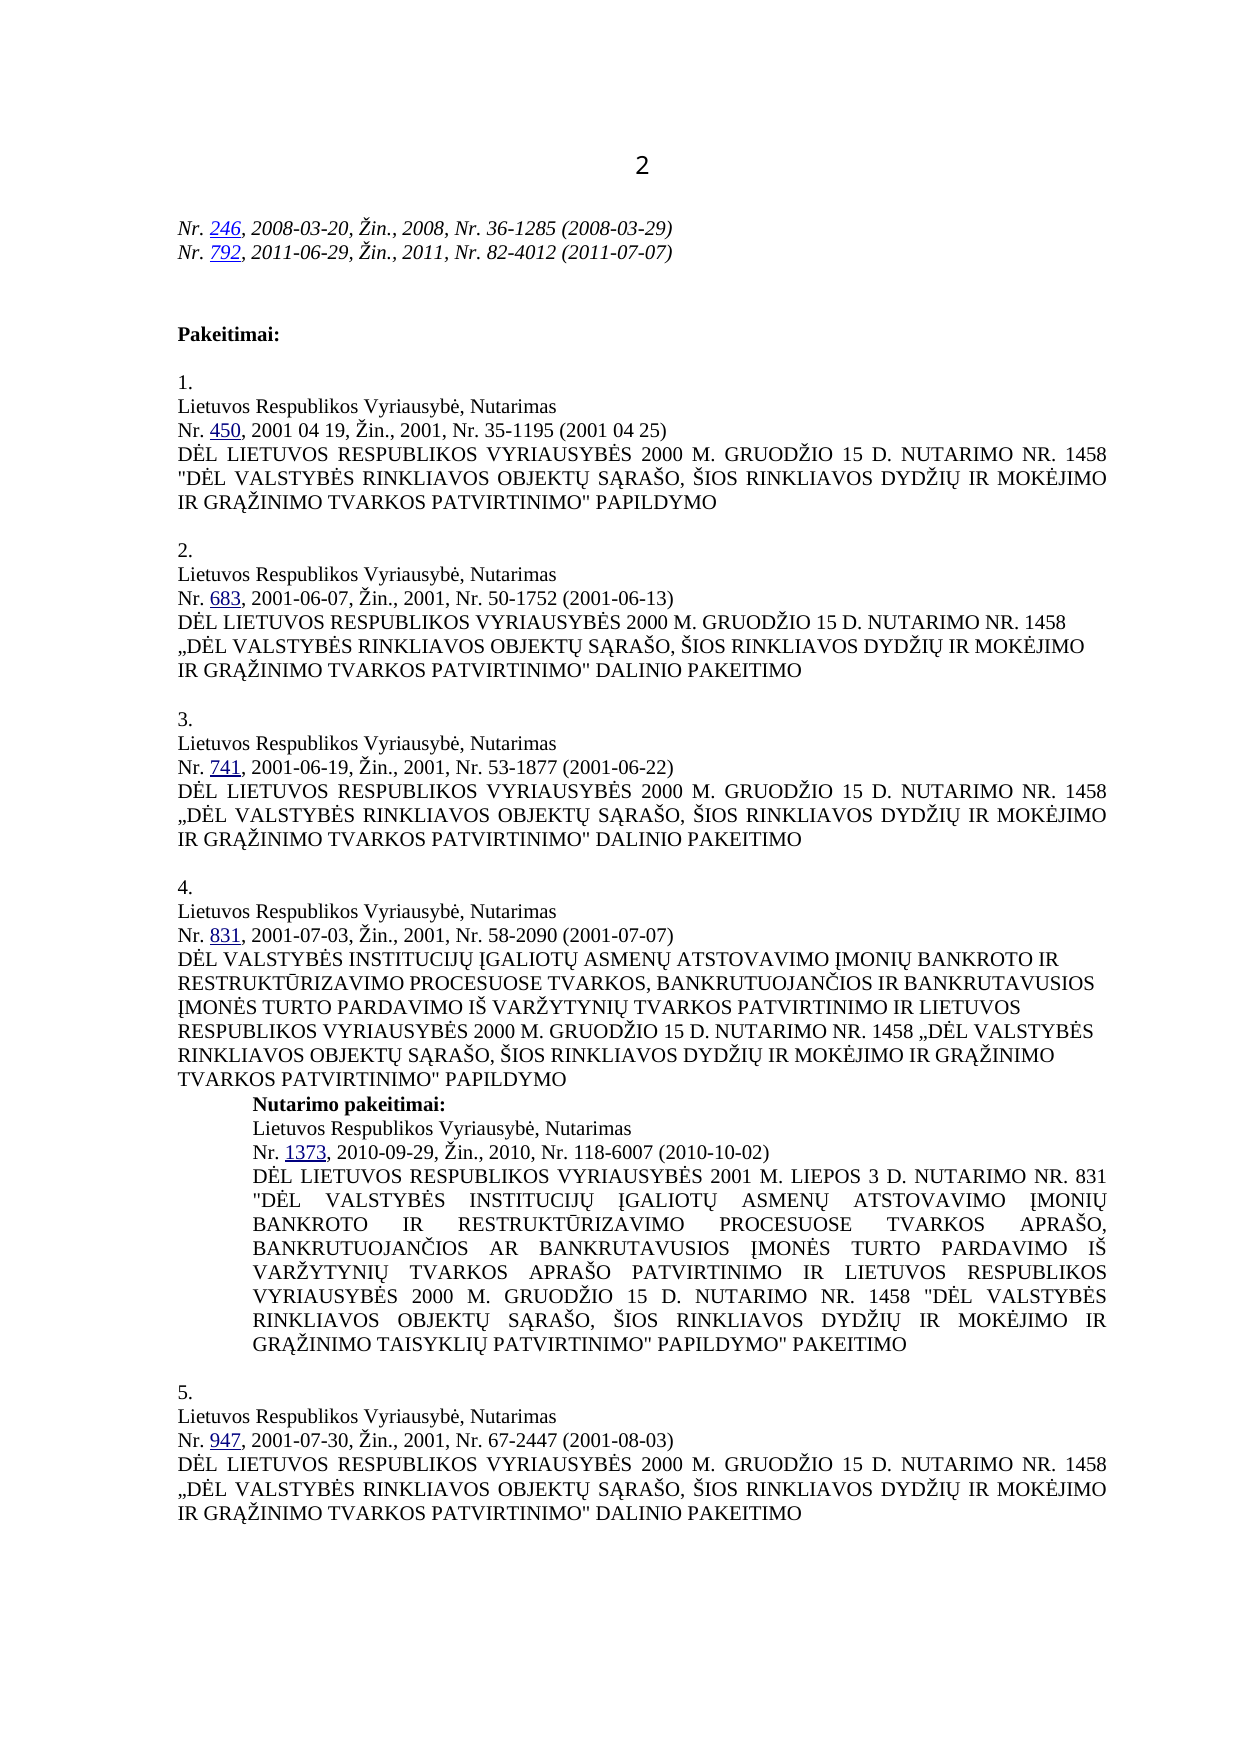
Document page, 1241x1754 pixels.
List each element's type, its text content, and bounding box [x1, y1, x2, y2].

text Lietuvos Respublikos Vyriausybė, Nutarimas [177, 1404, 1107, 1428]
text Lietuvos Respublikos Vyriausybė, Nutarimas [177, 562, 1107, 586]
text Nr. 741, 2001-06-19, Žin., 2001, Nr. 53-1877 (2001-06-22) [177, 754, 1107, 779]
text Lietuvos Respublikos Vyriausybė, Nutarimas [177, 394, 1107, 418]
text 2. [177, 538, 1107, 562]
text Nr. 450, 2001 04 19, Žin., 2001, Nr. 35-1195 (2001 04 25) [177, 418, 1107, 442]
text Nr. 831, 2001-07-03, Žin., 2001, Nr. 58-2090 (2001-07-07) [177, 923, 1107, 947]
text DĖL VALSTYBĖS INSTITUCIJŲ ĮGALIOTŲ ASMENŲ ATSTOVAVIMO ĮMONIŲ BANKROTO IR RESTRUKTŪRIZAVIMO PROCESUOSE TVARKOS, BANKRUTUOJANČIOS IR BANKRUTAVUSIOS ĮMONĖS TURTO PARDAVIMO IŠ VARŽYTYNIŲ TVARKOS PATVIRTINIMO IR LIETUVOS RESPUBLIKOS VYRIAUSYBĖS 2000 M. GRUODŽIO 15 D. NUTARIMO NR. 1458 „DĖL VALSTYBĖS RINKLIAVOS OBJEKTŲ SĄRAŠO, ŠIOS RINKLIAVOS DYDŽIŲ IR MOKĖJIMO IR GRĄŽINIMO TVARKOS PATVIRTINIMO" PAPILDYMO [177, 947, 1107, 1091]
text Nr. 1373, 2010-09-29, Žin., 2010, Nr. 118-6007 (2010-10-02) [252, 1139, 1107, 1164]
text Nutarimo pakeitimai: [252, 1091, 1107, 1116]
text 5. [177, 1380, 1107, 1404]
text 3. [177, 706, 1107, 731]
text DĖL LIETUVOS RESPUBLIKOS VYRIAUSYBĖS 2000 M. GRUODŽIO 15 D. NUTARIMO NR. 1458 „DĖL VALSTYBĖS RINKLIAVOS OBJEKTŲ SĄRAŠO, ŠIOS RINKLIAVOS DYDŽIŲ IR MOKĖJIMO IR GRĄŽINIMO TVARKOS PATVIRTINIMO" DALINIO PAKEITIMO [177, 1452, 1107, 1524]
text DĖL LIETUVOS RESPUBLIKOS VYRIAUSYBĖS 2000 M. GRUODŽIO 15 D. NUTARIMO NR. 1458 „DĖL VALSTYBĖS RINKLIAVOS OBJEKTŲ SĄRAŠO, ŠIOS RINKLIAVOS DYDŽIŲ IR MOKĖJIMO IR GRĄŽINIMO TVARKOS PATVIRTINIMO" DALINIO PAKEITIMO [177, 610, 1107, 682]
text Lietuvos Respublikos Vyriausybė, Nutarimas [177, 899, 1107, 923]
text DĖL LIETUVOS RESPUBLIKOS VYRIAUSYBĖS 2000 M. GRUODŽIO 15 D. NUTARIMO NR. 1458 "DĖL VALSTYBĖS RINKLIAVOS OBJEKTŲ SĄRAŠO, ŠIOS RINKLIAVOS DYDŽIŲ IR MOKĖJIMO IR GRĄŽINIMO TVARKOS PATVIRTINIMO" PAPILDYMO [177, 442, 1107, 514]
text Nr. 246, 2008-03-20, Žin., 2008, Nr. 36-1285 (2008-03-29) [177, 216, 1107, 240]
text DĖL LIETUVOS RESPUBLIKOS VYRIAUSYBĖS 2001 M. LIEPOS 3 D. NUTARIMO NR. 831 "DĖL VALSTYBĖS INSTITUCIJŲ ĮGALIOTŲ ASMENŲ ATSTOVAVIMO ĮMONIŲ BANKROTO IR RESTRUKTŪRIZAVIMO PROCESUOSE TVARKOS APRAŠO, BANKRUTUOJANČIOS AR BANKRUTAVUSIOS ĮMONĖS TURTO PARDAVIMO IŠ VARŽYTYNIŲ TVARKOS APRAŠO PATVIRTINIMO IR LIETUVOS RESPUBLIKOS VYRIAUSYBĖS 2000 M. GRUODŽIO 15 D. NUTARIMO NR. 1458 "DĖL VALSTYBĖS RINKLIAVOS OBJEKTŲ SĄRAŠO, ŠIOS RINKLIAVOS DYDŽIŲ IR MOKĖJIMO IR GRĄŽINIMO TAISYKLIŲ PATVIRTINIMO" PAPILDYMO" PAKEITIMO [252, 1164, 1107, 1356]
text Nr. 683, 2001-06-07, Žin., 2001, Nr. 50-1752 (2001-06-13) [177, 586, 1107, 610]
text Nr. 947, 2001-07-30, Žin., 2001, Nr. 67-2447 (2001-08-03) [177, 1428, 1107, 1452]
text Pakeitimai: [177, 321, 1107, 346]
text Lietuvos Respublikos Vyriausybė, Nutarimas [177, 731, 1107, 754]
text DĖL LIETUVOS RESPUBLIKOS VYRIAUSYBĖS 2000 M. GRUODŽIO 15 D. NUTARIMO NR. 1458 „DĖL VALSTYBĖS RINKLIAVOS OBJEKTŲ SĄRAŠO, ŠIOS RINKLIAVOS DYDŽIŲ IR MOKĖJIMO IR GRĄŽINIMO TVARKOS PATVIRTINIMO" DALINIO PAKEITIMO [177, 779, 1107, 851]
text 1. [177, 369, 1107, 394]
text 4. [177, 875, 1107, 899]
text Nr. 792, 2011-06-29, Žin., 2011, Nr. 82-4012 (2011-07-07) [177, 240, 1107, 264]
text Lietuvos Respublikos Vyriausybė, Nutarimas [252, 1116, 1107, 1139]
